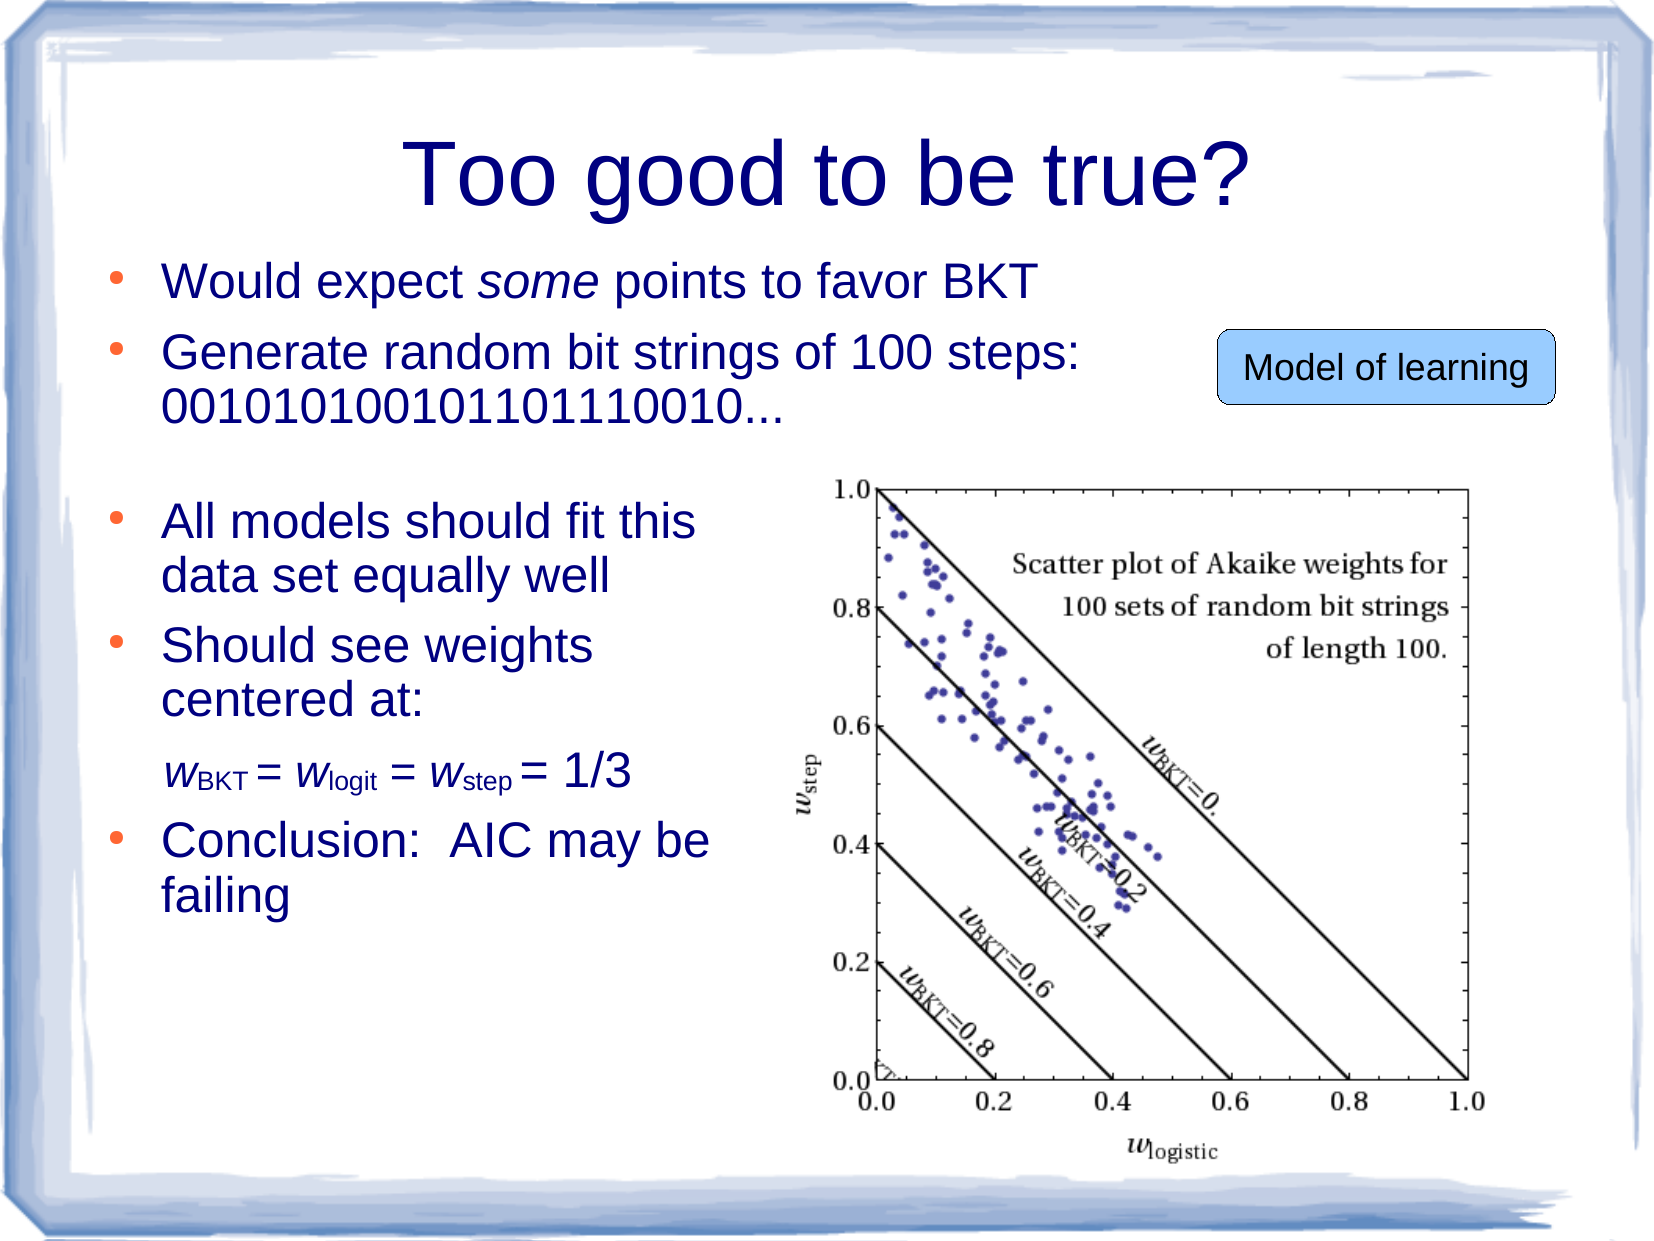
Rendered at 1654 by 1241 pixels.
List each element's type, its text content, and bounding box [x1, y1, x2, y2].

picture [0, 0, 1654, 1241]
text_box Model of learning [1217, 329, 1556, 405]
title Too good to be true? [124, 92, 1530, 245]
list All models should fit this data set equally well Should see weights centered at: wBKT = wlogit = wstep = 1/3 Conclusion: AIC may be failing [75, 487, 751, 1051]
list Would expect some points to favor BKT Generate random bit strings of 100 steps: 001010100101101110010... [75, 247, 1163, 442]
